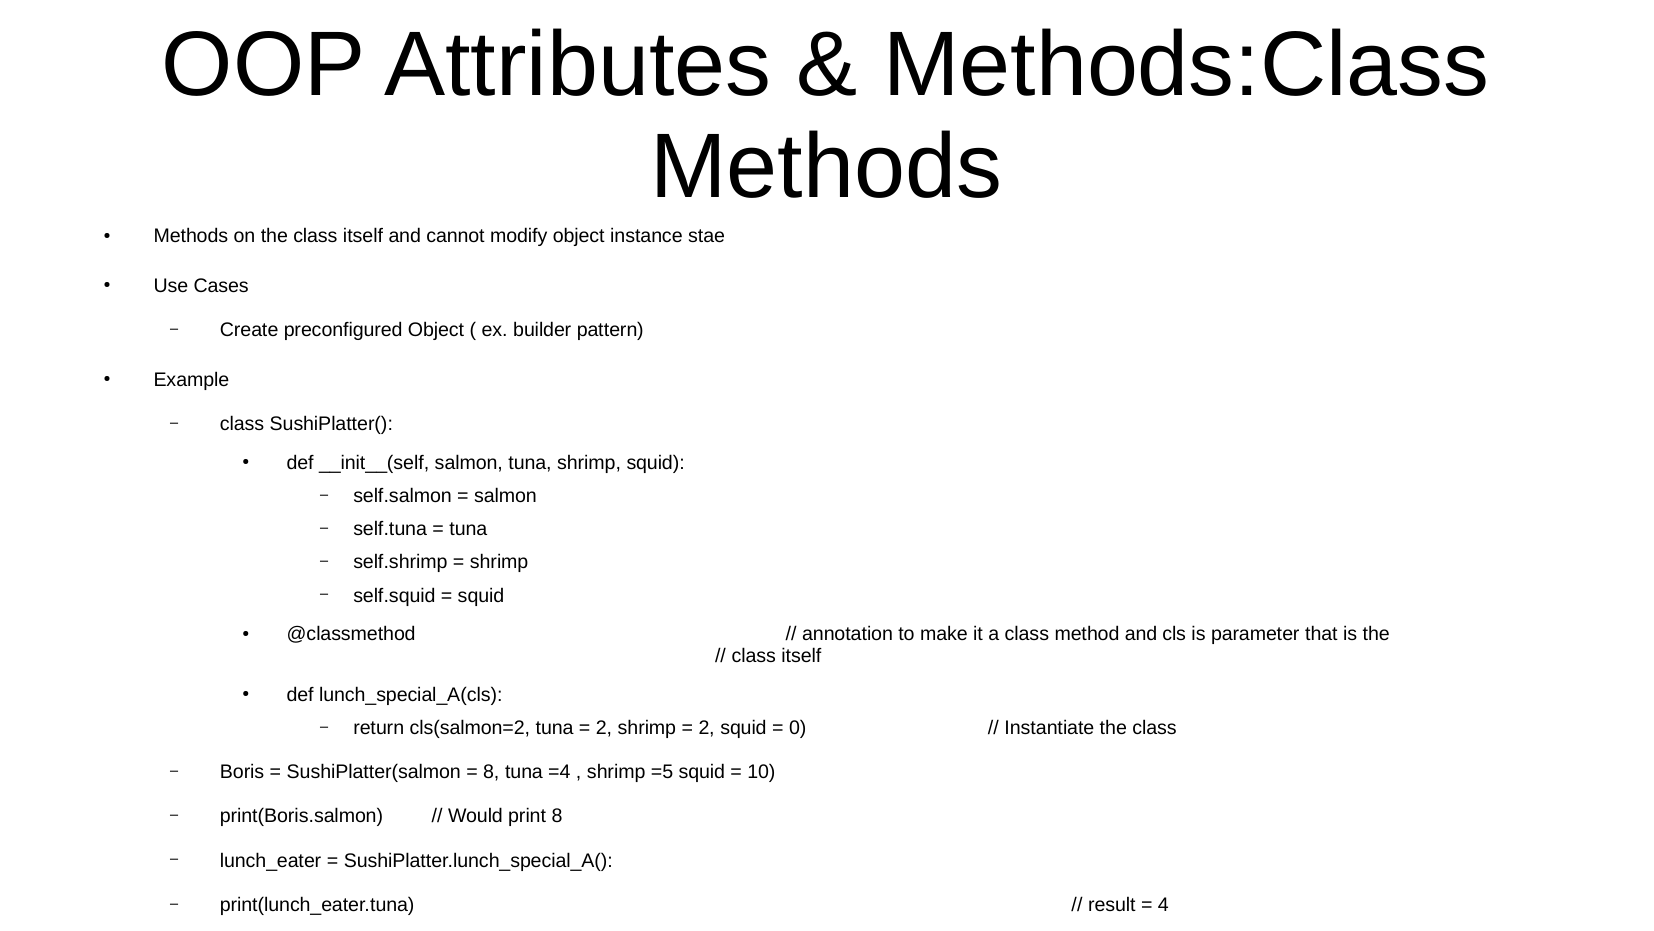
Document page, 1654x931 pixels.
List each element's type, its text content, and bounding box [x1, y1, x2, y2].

list Methods on the class itself and cannot modify object instance stae Use Cases Create preconfigured Object ( ex. builder pattern) Example class SushiPlatter(): def __init__(self, salmon, tuna, shrimp, squid): self.salmon = salmon self.tuna = tuna self.shrimp = shrimp self.squid = squid @classmethod // annotation to make it a class method and cls is parameter that is the // class itself def lunch_special_A(cls): return cls(salmon=2, tuna = 2, shrimp = 2, squid = 0) // Instantiate the class Boris = SushiPlatter(salmon = 8, tuna =4 , shrimp =5 squid = 10) print(Boris.salmon) // Would print 8 lunch_eater = SushiPlatter.lunch_special_A(): print(lunch_eater.tuna) // result = 4 [86, 225, 1576, 931]
title OOP Attributes & Methods:Class Methods [82, 12, 1571, 218]
